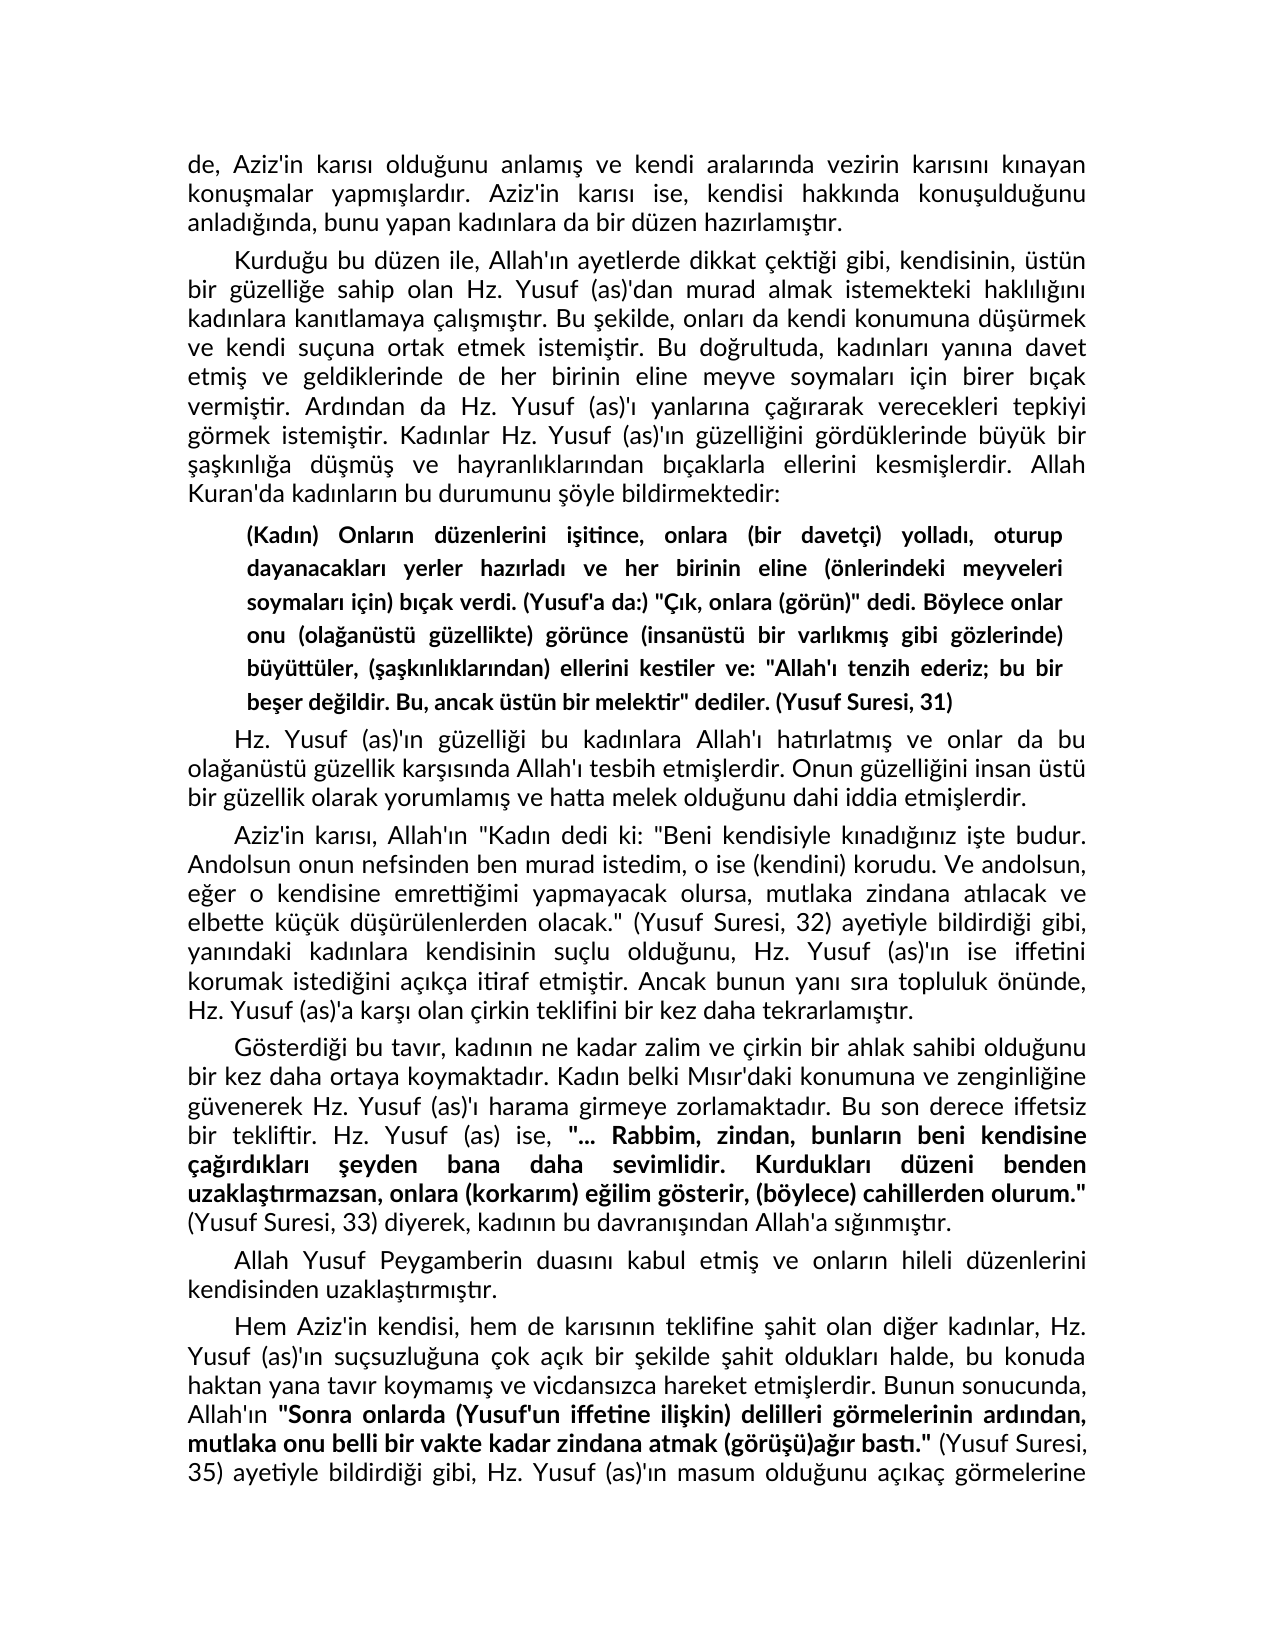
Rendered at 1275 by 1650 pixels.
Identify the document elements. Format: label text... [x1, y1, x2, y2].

text Kurduğu bu düzen ile, Allah'ın ayetlerde dikkat çektiği gibi, kendisinin, üstün bir güzelliğe sahip olan Hz. Yusuf (as)'dan murad almak istemekteki haklılığını kadınlara kanıtlamaya çalışmıştır. Bu şekilde, onları da kendi konumuna düşürmek ve kendi suçuna ortak etmek istemiştir. Bu doğrultuda, kadınları yanına davet etmiş ve geldiklerinde de her birinin eline meyve soymaları için birer bıçak vermiştir. Ardından da Hz. Yusuf (as)'ı yanlarına çağırarak verecekleri tepkiyi görmek istemiştir. Kadınlar Hz. Yusuf (as)'ın güzelliğini gördüklerinde büyük bir şaşkınlığa düşmüş ve hayranlıklarından bıçaklarla ellerini kesmişlerdir. Allah Kuran'da kadınların bu durumunu şöyle bildirmektedir: [187, 246, 1087, 508]
text Gösterdiği bu tavır, kadının ne kadar zalim ve çirkin bir ahlak sahibi olduğunu bir kez daha ortaya koymaktadır. Kadın belki Mısır'daki konumuna ve zenginliğine güvenerek Hz. Yusuf (as)'ı harama girmeye zorlamaktadır. Bu son derece iffetsiz bir tekliftir. Hz. Yusuf (as) ise, "... Rabbim, zindan, bunların beni kendisine çağırdıkları şeyden bana daha sevimlidir. Kurdukları düzeni benden uzaklaştırmazsan, onlara (korkarım) eğilim gösterir, (böylece) cahillerden olurum." (Yusuf Suresi, 33) diyerek, kadının bu davranışından Allah'a sığınmıştır. [187, 1033, 1087, 1237]
text (Kadın) Onların düzenlerini işitince, onlara (bir davetçi) yolladı, oturup dayanacakları yerler hazırladı ve her birinin eline (önlerindeki meyveleri soymaları için) bıçak verdi. (Yusuf'a da:) "Çık, onlara (görün)" dedi. Böylece onlar onu (olağanüstü güzellikte) görünce (insanüstü bir varlıkmış gibi gözlerinde) büyüttüler, (şaşkınlıklarından) ellerini kestiler ve: "Allah'ı tenzih ederiz; bu bir beşer değildir. Bu, ancak üstün bir melektir" dediler. (Yusuf Suresi, 31) [247, 517, 1064, 717]
text Allah Yusuf Peygamberin duasını kabul etmiş ve onların hileli düzenlerini kendisinden uzaklaştırmıştır. [187, 1246, 1087, 1304]
text de, Aziz'in karısı olduğunu anlamış ve kendi aralarında vezirin karısını kınayan konuşmalar yapmışlardır. Aziz'in karısı ise, kendisi hakkında konuşulduğunu anladığında, bunu yapan kadınlara da bir düzen hazırlamıştır. [187, 150, 1087, 237]
text Aziz'in karısı, Allah'ın "Kadın dedi ki: "Beni kendisiyle kınadığınız işte budur. Andolsun onun nefsinden ben murad istedim, o ise (kendini) korudu. Ve andolsun, eğer o kendisine emrettiğimi yapmayacak olursa, mutlaka zindana atılacak ve elbette küçük düşürülenlerden olacak." (Yusuf Suresi, 32) ayetiyle bildirdiği gibi, yanındaki kadınlara kendisinin suçlu olduğunu, Hz. Yusuf (as)'ın ise iffetini korumak istediğini açıkça itiraf etmiştir. Ancak bunun yanı sıra topluluk önünde, Hz. Yusuf (as)'a karşı olan çirkin teklifini bir kez daha tekrarlamıştır. [187, 821, 1087, 1025]
text Hz. Yusuf (as)'ın güzelliği bu kadınlara Allah'ı hatırlatmış ve onlar da bu olağanüstü güzellik karşısında Allah'ı tesbih etmişlerdir. Onun güzelliğini insan üstü bir güzellik olarak yorumlamış ve hatta melek olduğunu dahi iddia etmişlerdir. [187, 725, 1087, 812]
text Hem Aziz'in kendisi, hem de karısının teklifine şahit olan diğer kadınlar, Hz. Yusuf (as)'ın suçsuzluğuna çok açık bir şekilde şahit oldukları halde, bu konuda haktan yana tavır koymamış ve vicdansızca hareket etmişlerdir. Bunun sonucunda, Allah'ın "Sonra onlarda (Yusuf'un iffetine ilişkin) delilleri görmelerinin ardından, mutlaka onu belli bir vakte kadar zindana atmak (görüşü)ağır bastı." (Yusuf Suresi, 35) ayetiyle bildirdiği gibi, Hz. Yusuf (as)'ın masum olduğunu açıkaç görmelerine [187, 1312, 1087, 1487]
